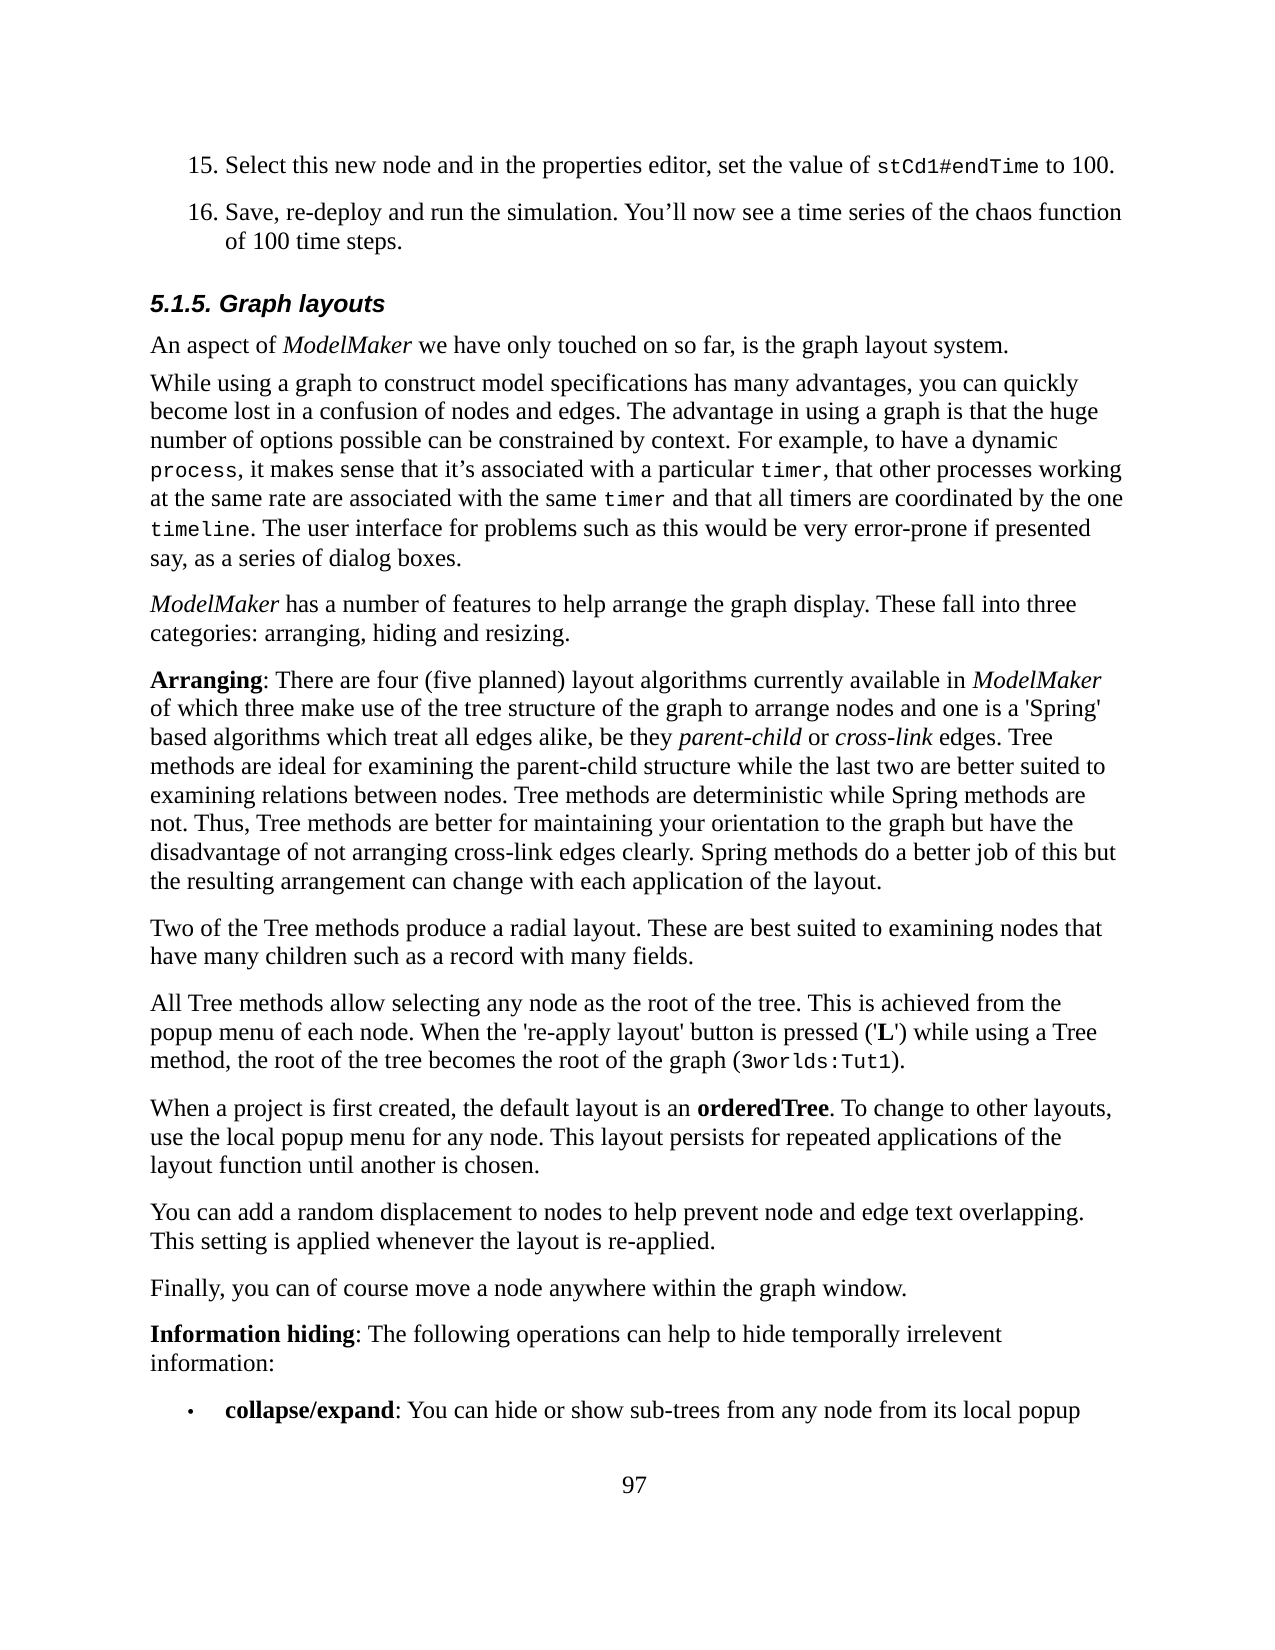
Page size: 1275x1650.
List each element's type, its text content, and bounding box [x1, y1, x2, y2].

text Arranging: There are four (five planned) layout algorithms currently available in ModelMaker of which three make use of the tree structure of the graph to arrange nodes and one is a 'Spring' based algorithms which treat all edges alike, be they parent-child or cross-link edges. Tree methods are ideal for examining the parent-child structure while the last two are better suited to examining relations between nodes. Tree methods are deterministic while Spring methods are not. Thus, Tree methods are better for maintaining your orientation to the graph but have the disadvantage of not arranging cross-link edges clearly. Spring methods do a better job of this but the resulting arrangement can change with each application of the layout. [150, 665, 1125, 895]
list Select this new node and in the properties editor, set the value of stCd1#endTime to 100. [187, 150, 1125, 179]
text An aspect of ModelMaker we have only touched on so far, is the graph layout system. [150, 330, 1125, 359]
text Information hiding: The following operations can help to hide temporally irrelevent information: [150, 1319, 1125, 1377]
text ModelMaker has a number of features to help arrange the graph display. These fall into three categories: arranging, hiding and resizing. [150, 589, 1125, 647]
text All Tree methods allow selecting any node as the root of the tree. This is achieved from the popup menu of each node. When the 're-apply layout' button is pressed ('L') while using a Tree method, the root of the tree becomes the root of the graph (3worlds:Tut1). [150, 988, 1125, 1075]
text You can add a random displacement to nodes to help prevent node and edge text overlapping. This setting is applied whenever the layout is re-applied. [150, 1197, 1125, 1255]
text Finally, you can of course move a node anywhere within the graph window. [150, 1273, 1125, 1301]
text Two of the Tree methods produce a radial layout. These are best suited to examining nodes that have many children such as a record with many fields. [150, 913, 1125, 970]
list collapse/expand: You can hide or show sub-trees from any node from its local popup [187, 1395, 1125, 1423]
text When a project is first created, the default layout is an orderedTree. To change to other layouts, use the local popup menu for any node. This layout persists for repeated applications of the layout function until another is chosen. [150, 1093, 1125, 1179]
list Save, re-deploy and run the simulation. You’ll now see a time series of the chaos function of 100 time steps. [187, 197, 1125, 255]
subtitle 5.1.5. Graph layouts [150, 289, 1125, 317]
text While using a graph to construct model specifications has many advantages, you can quickly become lost in a confusion of nodes and edges. The advantage in using a graph is that the huge number of options possible can be constrained by context. For example, to have a dynamic process, it makes sense that it’s associated with a particular timer, that other processes working at the same rate are associated with the same timer and that all timers are coordinated by the one timeline. The user interface for problems such as this would be very error-prone if presented say, as a series of dialog boxes. [150, 368, 1125, 571]
